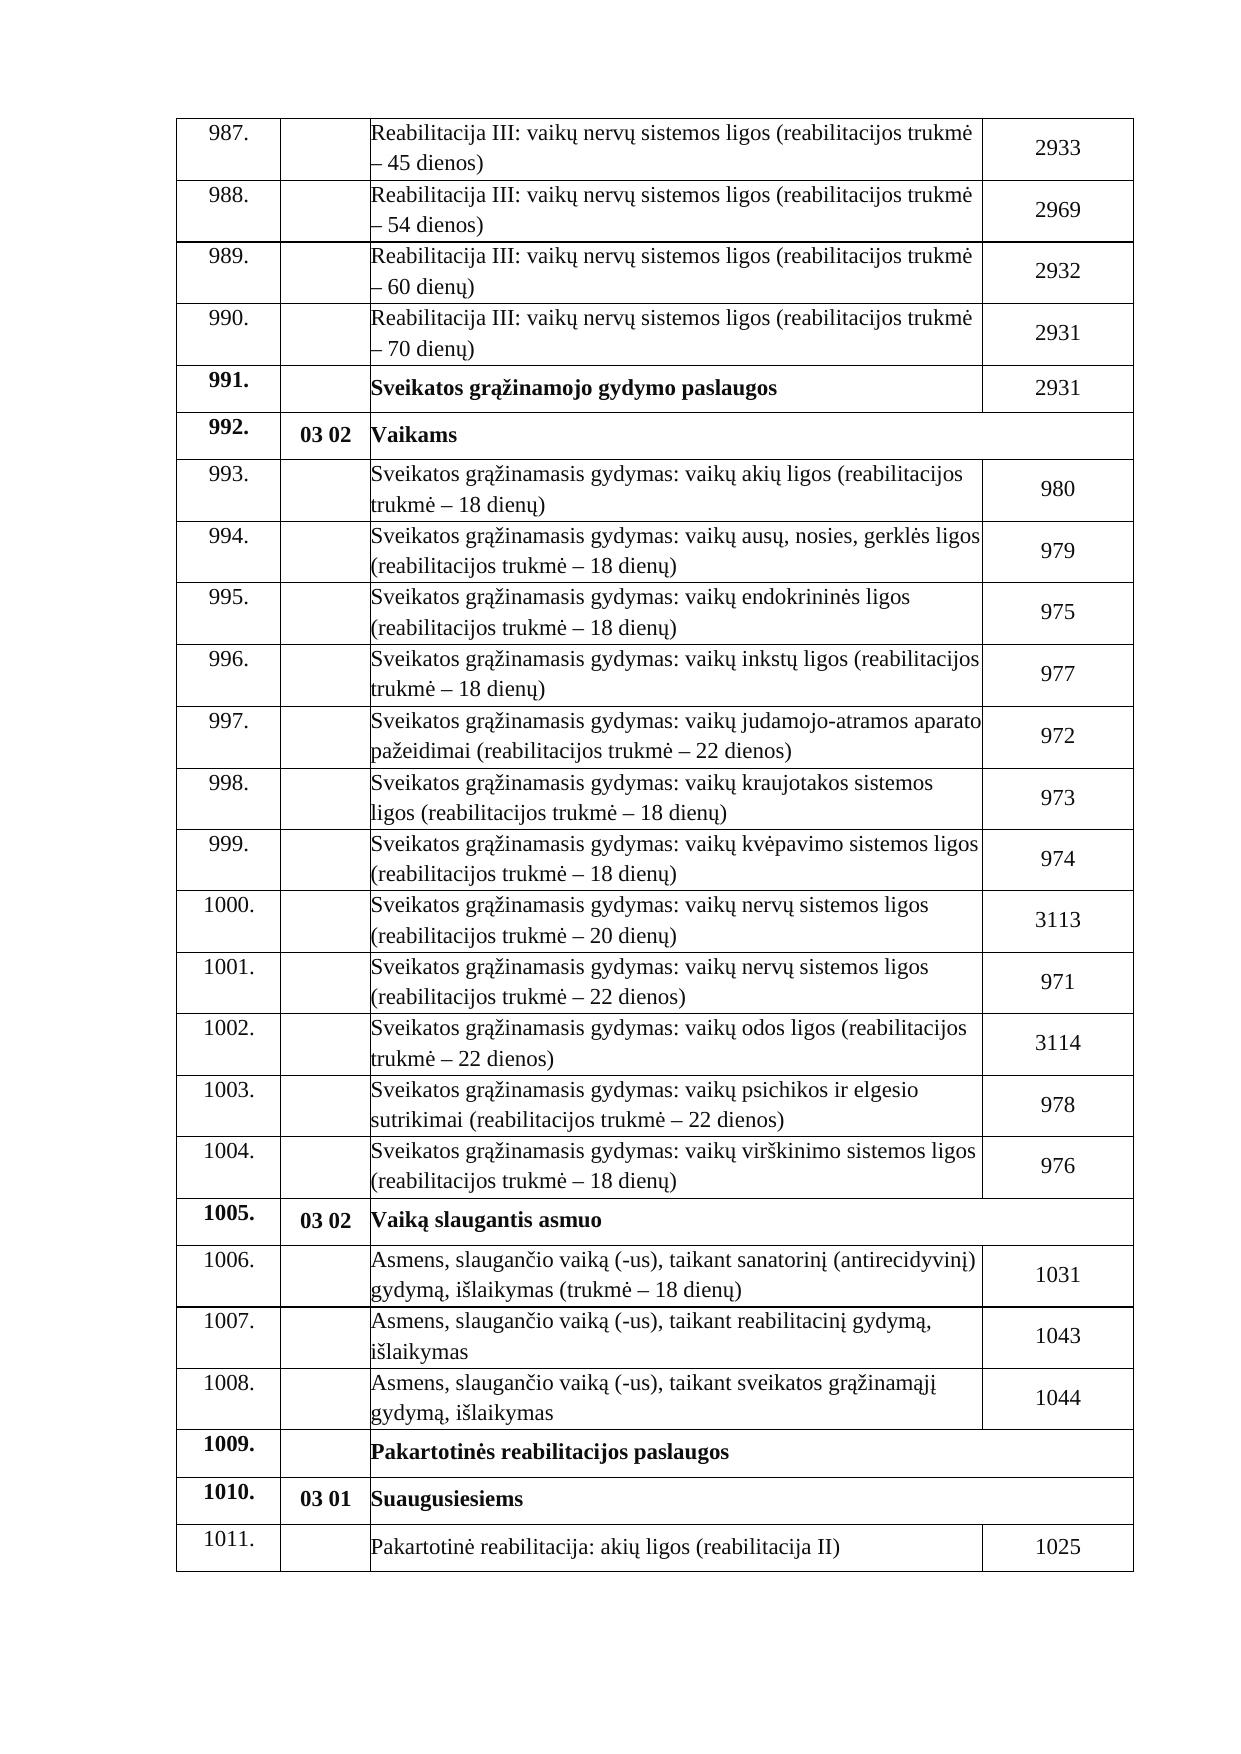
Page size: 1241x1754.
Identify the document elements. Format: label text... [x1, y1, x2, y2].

table_cell [1157, 1306, 1161, 1368]
table_cell [1152, 1013, 1157, 1075]
table_cell [1152, 459, 1157, 521]
table_cell 978 [983, 1076, 1133, 1136]
table_cell [1152, 521, 1157, 582]
table_cell 3113 [983, 891, 1133, 952]
table_cell [281, 953, 370, 1013]
table_cell [1152, 1075, 1157, 1136]
table_cell [1134, 118, 1152, 179]
table_cell Suaugusiesiems [371, 1478, 1133, 1524]
table_cell 2933 [983, 119, 1133, 179]
table_cell Sveikatos grąžinamasis gydymas: vaikų akių ligos (reabilitacijos trukmė – 18 dienų) [371, 460, 982, 521]
table_cell [1157, 241, 1161, 303]
table_cell [1179, 644, 1240, 706]
table_cell 1005. [177, 1199, 280, 1245]
table_cell [1179, 365, 1240, 412]
table_cell 994. [177, 522, 280, 582]
table_cell [1152, 1429, 1157, 1477]
table_cell 971 [983, 953, 1133, 1013]
table_cell [1161, 1013, 1178, 1075]
table_cell [1134, 1245, 1152, 1306]
table_cell [1161, 241, 1178, 303]
table_cell [1157, 1429, 1161, 1477]
table_cell [1157, 1136, 1161, 1198]
table_cell [1152, 180, 1157, 241]
table_cell [281, 1014, 370, 1075]
table_cell 1000. [177, 891, 280, 952]
table_cell Sveikatos grąžinamasis gydymas: vaikų endokrininės ligos (reabilitacijos trukmė – 18 dienų) [371, 583, 982, 644]
table_cell 998. [177, 769, 280, 829]
table_cell [1157, 180, 1161, 241]
table_cell [1179, 1429, 1240, 1477]
table_cell [1179, 180, 1240, 241]
table_cell 1006. [177, 1246, 280, 1306]
table_cell 1010. [177, 1478, 280, 1524]
table_cell [1161, 644, 1178, 706]
table_cell [1179, 303, 1240, 365]
table_cell Sveikatos grąžinamasis gydymas: vaikų ausų, nosies, gerklės ligos (reabilitacijos trukmė – 18 dienų) [371, 522, 982, 582]
table_cell 974 [983, 830, 1133, 890]
table_cell [1134, 1075, 1152, 1136]
table_cell [281, 243, 370, 303]
table_cell [281, 1525, 370, 1571]
table_cell 1002. [177, 1014, 280, 1075]
table_cell [281, 1430, 370, 1477]
table_cell [1161, 952, 1178, 1013]
table_cell [281, 583, 370, 644]
table_cell [1134, 952, 1152, 1013]
table_cell [1152, 890, 1157, 952]
table_cell [1161, 1524, 1178, 1571]
table_cell [1152, 118, 1157, 179]
table_cell 973 [983, 769, 1133, 829]
table_cell [281, 522, 370, 582]
table_cell 1003. [177, 1076, 280, 1136]
table_cell 03 01 [281, 1478, 370, 1524]
table_cell 988. [177, 181, 280, 241]
table_cell 977 [983, 645, 1133, 706]
table_cell Sveikatos grąžinamasis gydymas: vaikų kraujotakos sistemos ligos (reabilitacijos trukmė – 18 dienų) [371, 769, 982, 829]
table_cell 1025 [983, 1525, 1133, 1571]
table_cell [1157, 582, 1161, 644]
table_cell 2931 [983, 304, 1133, 365]
table_cell [1161, 1245, 1178, 1306]
table_cell [1179, 241, 1240, 303]
table_cell 1044 [983, 1369, 1133, 1429]
table_cell 975 [983, 583, 1133, 644]
table_cell [1161, 890, 1178, 952]
table_cell [281, 1137, 370, 1198]
table_cell [281, 645, 370, 706]
table_cell Reabilitacija III: vaikų nervų sistemos ligos (reabilitacijos trukmė – 45 dienos) [371, 119, 982, 179]
table_cell [281, 460, 370, 521]
table_cell [281, 830, 370, 890]
table_cell [281, 1369, 370, 1429]
table_cell [1134, 303, 1152, 365]
table_cell 991. [177, 366, 280, 412]
table_cell [1179, 768, 1240, 829]
table_cell [1134, 365, 1152, 412]
table_cell Reabilitacija III: vaikų nervų sistemos ligos (reabilitacijos trukmė – 70 dienų) [371, 304, 982, 365]
table_cell [1134, 1477, 1152, 1524]
table_cell [1152, 241, 1157, 303]
table_cell [1161, 459, 1178, 521]
table_cell [1152, 582, 1157, 644]
table_cell 993. [177, 460, 280, 521]
table_cell [1179, 412, 1240, 459]
table_cell [1134, 706, 1152, 767]
table_cell [281, 707, 370, 767]
table_cell [1179, 1368, 1240, 1429]
table_cell [1152, 1136, 1157, 1198]
table_cell 995. [177, 583, 280, 644]
table_cell [1179, 582, 1240, 644]
table_cell [1152, 1368, 1157, 1429]
table_cell 997. [177, 707, 280, 767]
table_cell [1161, 829, 1178, 890]
table_cell Sveikatos grąžinamasis gydymas: vaikų inkstų ligos (reabilitacijos trukmė – 18 dienų) [371, 645, 982, 706]
table_cell [1152, 952, 1157, 1013]
table_cell Pakartotinė reabilitacija: akių ligos (reabilitacija II) [371, 1525, 982, 1571]
table_cell [1179, 521, 1240, 582]
table_cell [1134, 180, 1152, 241]
table_cell 2931 [983, 366, 1133, 412]
table_cell [1179, 706, 1240, 767]
table_cell [1157, 521, 1161, 582]
table_cell 2932 [983, 243, 1133, 303]
table_cell [1152, 303, 1157, 365]
table_cell [1157, 1524, 1161, 1571]
table_cell [1157, 1075, 1161, 1136]
table_cell Asmens, slaugančio vaiką (-us), taikant reabilitacinį gydymą, išlaikymas [371, 1308, 982, 1368]
table_cell [1134, 1198, 1152, 1245]
table_cell [1161, 1429, 1178, 1477]
table_cell [1179, 829, 1240, 890]
table_cell 979 [983, 522, 1133, 582]
table_cell [1179, 1198, 1240, 1245]
table_cell 2969 [983, 181, 1133, 241]
table_cell [1157, 303, 1161, 365]
table_cell [281, 1076, 370, 1136]
table_cell 980 [983, 460, 1133, 521]
table_cell [1134, 829, 1152, 890]
table_cell 972 [983, 707, 1133, 767]
table_cell [1152, 706, 1157, 767]
table_cell [1179, 1524, 1240, 1571]
table_cell [1157, 829, 1161, 890]
table_cell 1009. [177, 1430, 280, 1477]
table_cell [281, 181, 370, 241]
table_cell [1161, 521, 1178, 582]
table_cell [1179, 890, 1240, 952]
table_cell [1157, 1368, 1161, 1429]
table_cell [1161, 1136, 1178, 1198]
table_cell Vaiką slaugantis asmuo [371, 1199, 1133, 1245]
table_cell Sveikatos grąžinamasis gydymas: vaikų virškinimo sistemos ligos (reabilitacijos trukmė – 18 dienų) [371, 1137, 982, 1198]
table_cell [1157, 768, 1161, 829]
table_cell Reabilitacija III: vaikų nervų sistemos ligos (reabilitacijos trukmė – 60 dienų) [371, 243, 982, 303]
table_cell 992. [177, 413, 280, 459]
table_cell [1157, 1477, 1161, 1524]
table_cell 990. [177, 304, 280, 365]
table_cell 03 02 [281, 413, 370, 459]
table_cell [1161, 1198, 1178, 1245]
table_cell [281, 304, 370, 365]
table_cell Sveikatos grąžinamasis gydymas: vaikų kvėpavimo sistemos ligos (reabilitacijos trukmė – 18 dienų) [371, 830, 982, 890]
table_cell [1152, 1524, 1157, 1571]
table_cell [1152, 768, 1157, 829]
table_cell [1157, 1198, 1161, 1245]
table_cell [1157, 952, 1161, 1013]
table_cell 987. [177, 119, 280, 179]
table_cell [1152, 1477, 1157, 1524]
table_cell Sveikatos grąžinamasis gydymas: vaikų judamojo-atramos aparato pažeidimai (reabilitacijos trukmė – 22 dienos) [371, 707, 982, 767]
table_cell [1161, 1306, 1178, 1368]
table_cell Sveikatos grąžinamasis gydymas: vaikų odos ligos (reabilitacijos trukmė – 22 dienos) [371, 1014, 982, 1075]
table_cell [1152, 1198, 1157, 1245]
table_cell [1161, 582, 1178, 644]
table_cell [1157, 644, 1161, 706]
table_cell [1134, 890, 1152, 952]
table_cell [1179, 1136, 1240, 1198]
table_cell [1134, 241, 1152, 303]
table_cell Pakartotinės reabilitacijos paslaugos [371, 1430, 1133, 1477]
table_cell 3114 [983, 1014, 1133, 1075]
table_cell Vaikams [371, 413, 1133, 459]
table_cell [1134, 768, 1152, 829]
table_cell [1134, 582, 1152, 644]
table_cell [1161, 1477, 1178, 1524]
table_cell [1179, 1306, 1240, 1368]
table_cell [1161, 412, 1178, 459]
table_cell 1031 [983, 1246, 1133, 1306]
table_cell [1161, 118, 1178, 179]
table_cell [1157, 459, 1161, 521]
table_cell [281, 769, 370, 829]
table_cell 999. [177, 830, 280, 890]
table_cell [1157, 1013, 1161, 1075]
table_cell 03 02 [281, 1199, 370, 1245]
table_cell [1179, 1245, 1240, 1306]
table_cell [1134, 1013, 1152, 1075]
table_cell [1161, 1075, 1178, 1136]
table_cell Reabilitacija III: vaikų nervų sistemos ligos (reabilitacijos trukmė – 54 dienos) [371, 181, 982, 241]
table_cell Sveikatos grąžinamojo gydymo paslaugos [371, 366, 982, 412]
table_cell 989. [177, 243, 280, 303]
table_cell [1134, 1136, 1152, 1198]
table_cell [1157, 118, 1161, 179]
table_cell Sveikatos grąžinamasis gydymas: vaikų nervų sistemos ligos (reabilitacijos trukmė – 22 dienos) [371, 953, 982, 1013]
table_cell 976 [983, 1137, 1133, 1198]
table_cell [1157, 706, 1161, 767]
table_cell [1152, 1306, 1157, 1368]
table_cell [1179, 459, 1240, 521]
table_cell [1161, 180, 1178, 241]
table_cell Asmens, slaugančio vaiką (-us), taikant sveikatos grąžinamąjį gydymą, išlaikymas [371, 1369, 982, 1429]
table_cell [281, 366, 370, 412]
table_cell [1157, 365, 1161, 412]
table_cell [1134, 1306, 1152, 1368]
table_cell [1152, 644, 1157, 706]
table_cell 1043 [983, 1308, 1133, 1368]
table_cell [1179, 1075, 1240, 1136]
table_cell [1179, 1477, 1240, 1524]
table_cell [1152, 829, 1157, 890]
table_cell [281, 1308, 370, 1368]
table_cell [1134, 644, 1152, 706]
table_cell [1179, 1013, 1240, 1075]
table_cell [1161, 768, 1178, 829]
table_cell [1134, 412, 1152, 459]
table_cell 996. [177, 645, 280, 706]
table_cell 1008. [177, 1369, 280, 1429]
table_cell [281, 1246, 370, 1306]
table_cell [1157, 412, 1161, 459]
table_cell [1134, 1524, 1152, 1571]
table_cell [1179, 952, 1240, 1013]
table_cell 1001. [177, 953, 280, 1013]
table_cell [1161, 1368, 1178, 1429]
table_cell 1007. [177, 1308, 280, 1368]
table_cell [1134, 1429, 1152, 1477]
table_cell 1011. [177, 1525, 280, 1571]
table_cell [1134, 459, 1152, 521]
table_cell [1161, 706, 1178, 767]
table_cell [1152, 412, 1157, 459]
table_cell [1152, 365, 1157, 412]
table_cell [281, 119, 370, 179]
table_cell [1152, 1245, 1157, 1306]
table_cell [1134, 1368, 1152, 1429]
table_cell [1157, 890, 1161, 952]
table_cell [281, 891, 370, 952]
table_cell [1179, 118, 1240, 179]
table_cell [1157, 1245, 1161, 1306]
table_cell [1161, 365, 1178, 412]
table_cell Asmens, slaugančio vaiką (-us), taikant sanatorinį (antirecidyvinį) gydymą, išlaikymas (trukmė – 18 dienų) [371, 1246, 982, 1306]
table_cell [1161, 303, 1178, 365]
table_cell 1004. [177, 1137, 280, 1198]
table_cell [1134, 521, 1152, 582]
table_cell Sveikatos grąžinamasis gydymas: vaikų nervų sistemos ligos (reabilitacijos trukmė – 20 dienų) [371, 891, 982, 952]
table_cell Sveikatos grąžinamasis gydymas: vaikų psichikos ir elgesio sutrikimai (reabilitacijos trukmė – 22 dienos) [371, 1076, 982, 1136]
